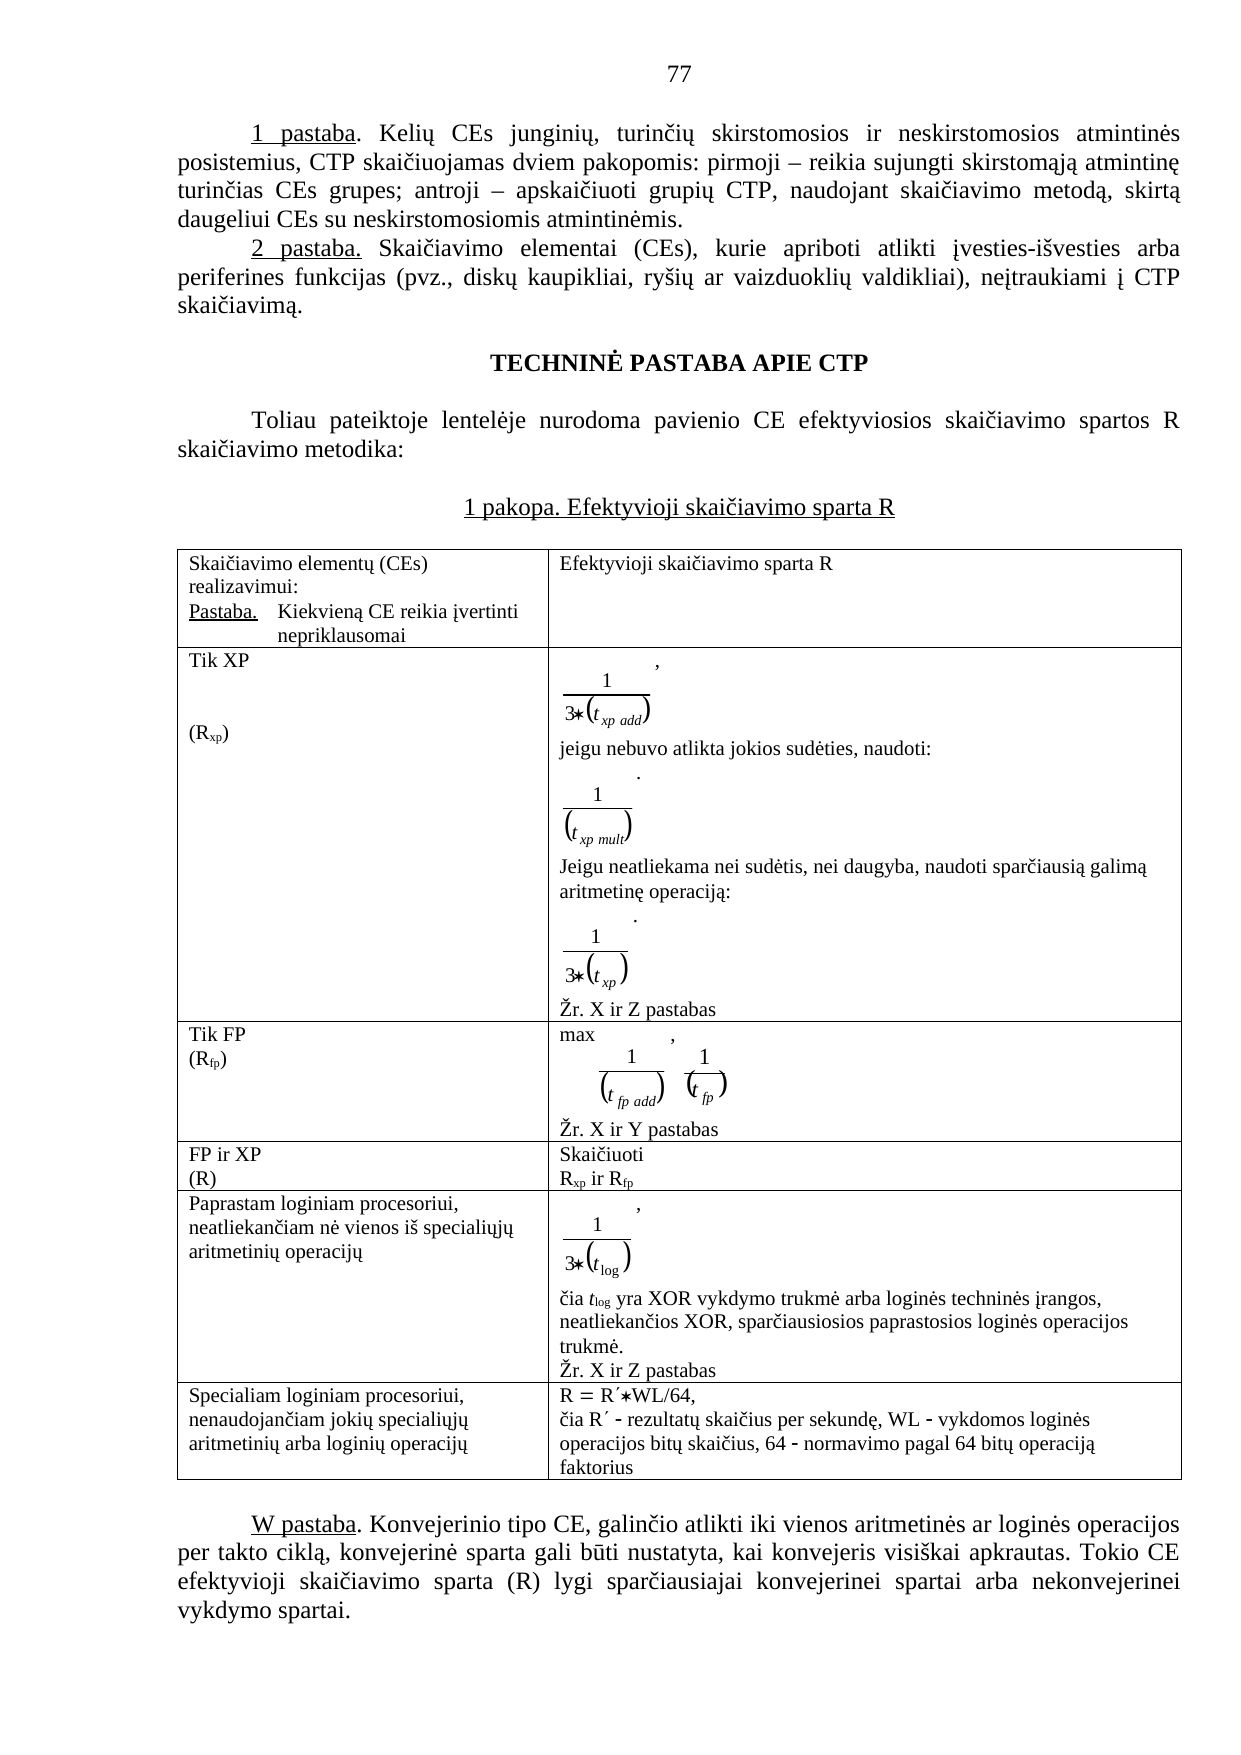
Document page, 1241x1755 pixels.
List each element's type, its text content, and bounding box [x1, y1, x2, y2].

table_header Skaičiavimo elementų (CEs) realizavimui: Pastaba. Kiekvieną CE reikia įvertinti nepriklausomai [178, 550, 548, 647]
table_cell Paprastam loginiam procesoriui, neatliekančiam nė vienos iš specialiųjų aritmetinių operacijų [178, 1191, 548, 1382]
text 1 pastaba. Kelių CEs junginių, turinčių skirstomosios ir neskirstomosios atmintinės posistemius, CTP skaičiuojamas dviem pakopomis: pirmoji – reikia sujungti skirstomąją atmintinę turinčias CEs grupes; antroji – apskaičiuoti grupių CTP, naudojant skaičiavimo metodą, skirtą daugeliui CEs su neskirstomosiomis atmintinėmis. [177, 118, 1181, 233]
table_cell R  RWL/64, čia R  rezultatų skaičius per sekundę, WL  vykdomos loginės operacijos bitų skaičius, 64  normavimo pagal 64 bitų operaciją faktorius [549, 1383, 1181, 1479]
table_cell Tik XP (Rxp) [178, 648, 548, 1021]
table_cell max, Žr. X ir Y pastabas [549, 1022, 1181, 1141]
table_cell Skaičiuoti Rxp ir Rfp [549, 1142, 1181, 1190]
text TECHNINĖ PASTABA APIE CTP [177, 348, 1181, 377]
text Toliau pateiktoje lentelėje nurodoma pavienio CE efektyviosios skaičiavimo spartos R skaičiavimo metodika: [177, 406, 1181, 463]
table_cell Specialiam loginiam procesoriui, nenaudojančiam jokių specialiųjų aritmetinių arba loginių operacijų [178, 1383, 548, 1479]
text W pastaba. Konvejerinio tipo CE, galinčio atlikti iki vienos aritmetinės ar loginės operacijos per takto ciklą, konvejerinė sparta gali būti nustatyta, kai konvejeris visiškai apkrautas. Tokio CE efektyvioji skaičiavimo sparta (R) lygi sparčiausiajai konvejerinei spartai arba nekonvejerinei vykdymo spartai. [177, 1509, 1181, 1624]
table_header Efektyvioji skaičiavimo sparta R [549, 550, 1181, 647]
table_cell Tik FP (Rfp) [178, 1022, 548, 1141]
table_cell FP ir XP (R) [178, 1142, 548, 1190]
table_cell , čia tlog yra XOR vykdymo trukmė arba loginės techninės įrangos, neatliekančios XOR, sparčiausiosios paprastosios loginės operacijos trukmė. Žr. X ir Z pastabas [549, 1191, 1181, 1382]
table_cell , jeigu nebuvo atlikta jokios sudėties, naudoti: . Jeigu neatliekama nei sudėtis, nei daugyba, naudoti sparčiausią galimą aritmetinę operaciją: . Žr. X ir Z pastabas [549, 648, 1181, 1021]
text 1 pakopa. Efektyvioji skaičiavimo sparta R [177, 492, 1181, 521]
text 2 pastaba. Skaičiavimo elementai (CEs), kurie apriboti atlikti įvesties-išvesties arba periferines funkcijas (pvz., diskų kaupikliai, ryšių ar vaizduoklių valdikliai), neįtraukiami į CTP skaičiavimą. [177, 233, 1181, 319]
